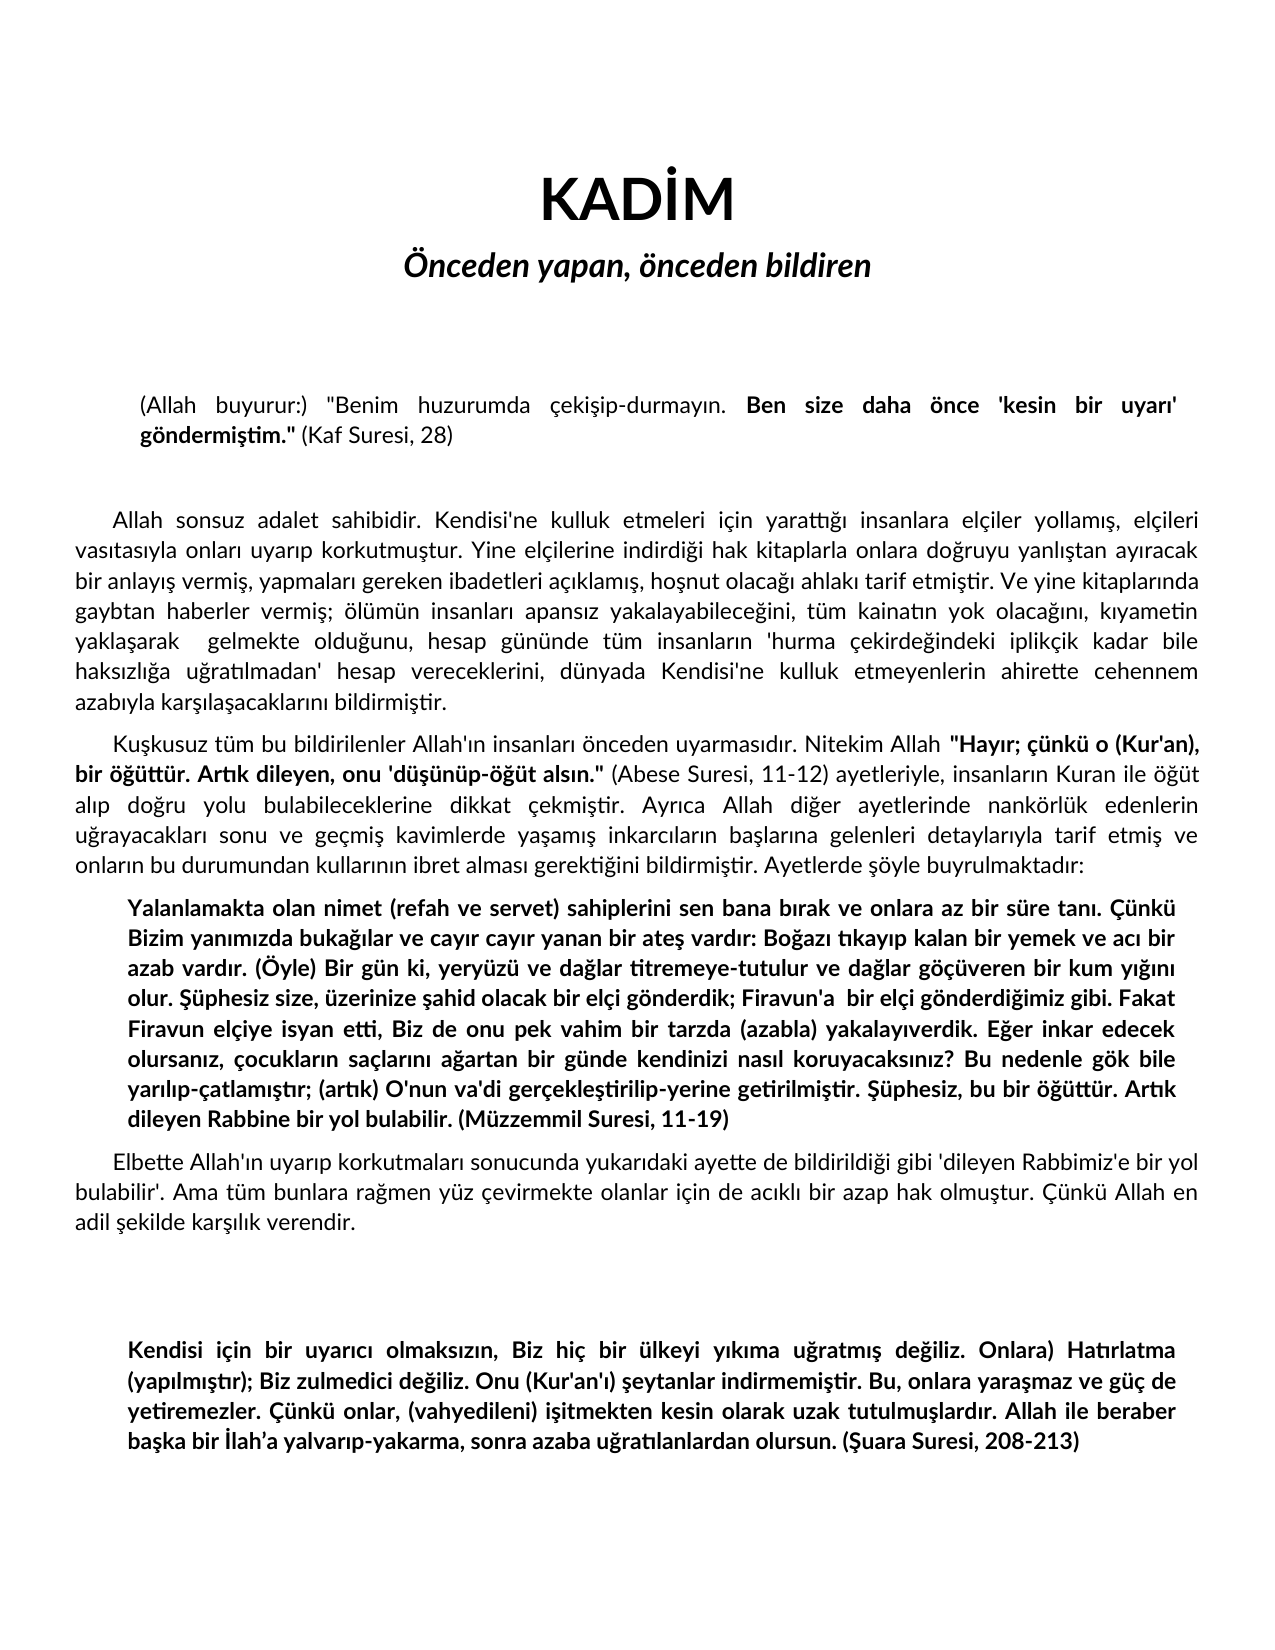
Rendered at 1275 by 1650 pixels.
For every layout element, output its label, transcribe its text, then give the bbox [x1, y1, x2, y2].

text Elbette Allah'ın uyarıp korkutmaları sonucunda yukarıdaki ayette de bildirildiği gibi 'dileyen Rabbimiz'e bir yol bulabilir'. Ama tüm bunlara rağmen yüz çevirmekte olanlar için de acıklı bir azap hak olmuştur. Çünkü Allah en adil şekilde karşılık verendir. [75, 1148, 1200, 1236]
text Kendisi için bir uyarıcı olmaksızın, Biz hiç bir ülkeyi yıkıma uğratmış değiliz. Onlara) Hatırlatma (yapılmıştır); Biz zulmedici değiliz. Onu (Kur'an'ı) şeytanlar indirmemiştir. Bu, onlara yaraşmaz ve güç de yetiremezler. Çünkü onlar, (vahyedileni) işitmekten kesin olarak uzak tutulmuşlardır. Allah ile beraber başka bir İlah’a yalvarıp-yakarma, sonra azaba uğratılanlardan olursun. (Şuara Suresi, 208-213) [127, 1336, 1177, 1454]
text Yalanlamakta olan nimet (refah ve servet) sahiplerini sen bana bırak ve onlara az bir süre tanı. Çünkü Bizim yanımızda bukağılar ve cayır cayır yanan bir ateş vardır: Boğazı tıkayıp kalan bir yemek ve acı bir azab vardır. (Öyle) Bir gün ki, yeryüzü ve dağlar titremeye-tutulur ve dağlar göçüveren bir kum yığını olur. Şüphesiz size, üzerinize şahid olacak bir elçi gönderdik; Firavun'a bir elçi gönderdiğimiz gibi. Fakat Firavun elçiye isyan etti, Biz de onu pek vahim bir tarzda (azabla) yakalayıverdik. Eğer inkar edecek olursanız, çocukların saçlarını ağartan bir günde kendinizi nasıl koruyacaksınız? Bu nedenle gök bile yarılıp-çatlamıştır; (artık) O'nun va'di gerçekleştirilip-yerine getirilmiştir. Şüphesiz, bu bir öğüttür. Artık dileyen Rabbine bir yol bulabilir. (Müzzemmil Suresi, 11-19) [127, 893, 1177, 1132]
subtitle KADİM [75, 162, 1200, 232]
text (Allah buyurur:) "Benim huzurumda çekişip-durmayın. Ben size daha önce 'kesin bir uyarı' göndermiştim." (Kaf Suresi, 28) [140, 390, 1178, 448]
text Önceden yapan, önceden bildiren [75, 245, 1200, 285]
text Kuşkusuz tüm bu bildirilenler Allah'ın insanları önceden uyarmasıdır. Nitekim Allah "Hayır; çünkü o (Kur'an), bir öğüttür. Artık dileyen, onu 'düşünüp-öğüt alsın." (Abese Suresi, 11-12) ayetleriyle, insanların Kuran ile öğüt alıp doğru yolu bulabileceklerine dikkat çekmiştir. Ayrıca Allah diğer ayetlerinde nankörlük edenlerin uğrayacakları sonu ve geçmiş kavimlerde yaşamış inkarcıların başlarına gelenleri detaylarıyla tarif etmiş ve onların bu durumundan kullarının ibret alması gerektiğini bildirmiştir. Ayetlerde şöyle buyrulmaktadır: [75, 730, 1200, 878]
text Allah sonsuz adalet sahibidir. Kendisi'ne kulluk etmeleri için yarattığı insanlara elçiler yollamış, elçileri vasıtasıyla onları uyarıp korkutmuştur. Yine elçilerine indirdiği hak kitaplarla onlara doğruyu yanlıştan ayıracak bir anlayış vermiş, yapmaları gereken ibadetleri açıklamış, hoşnut olacağı ahlakı tarif etmiştir. Ve yine kitaplarında gaybtan haberler vermiş; ölümün insanları apansız yakalayabileceğini, tüm kainatın yok olacağını, kıyametin yaklaşarak gelmekte olduğunu, hesap gününde tüm insanların 'hurma çekirdeğindeki iplikçik kadar bile haksızlığa uğratılmadan' hesap vereceklerini, dünyada Kendisi'ne kulluk etmeyenlerin ahirette cehennem azabıyla karşılaşacaklarını bildirmiştir. [75, 506, 1200, 715]
